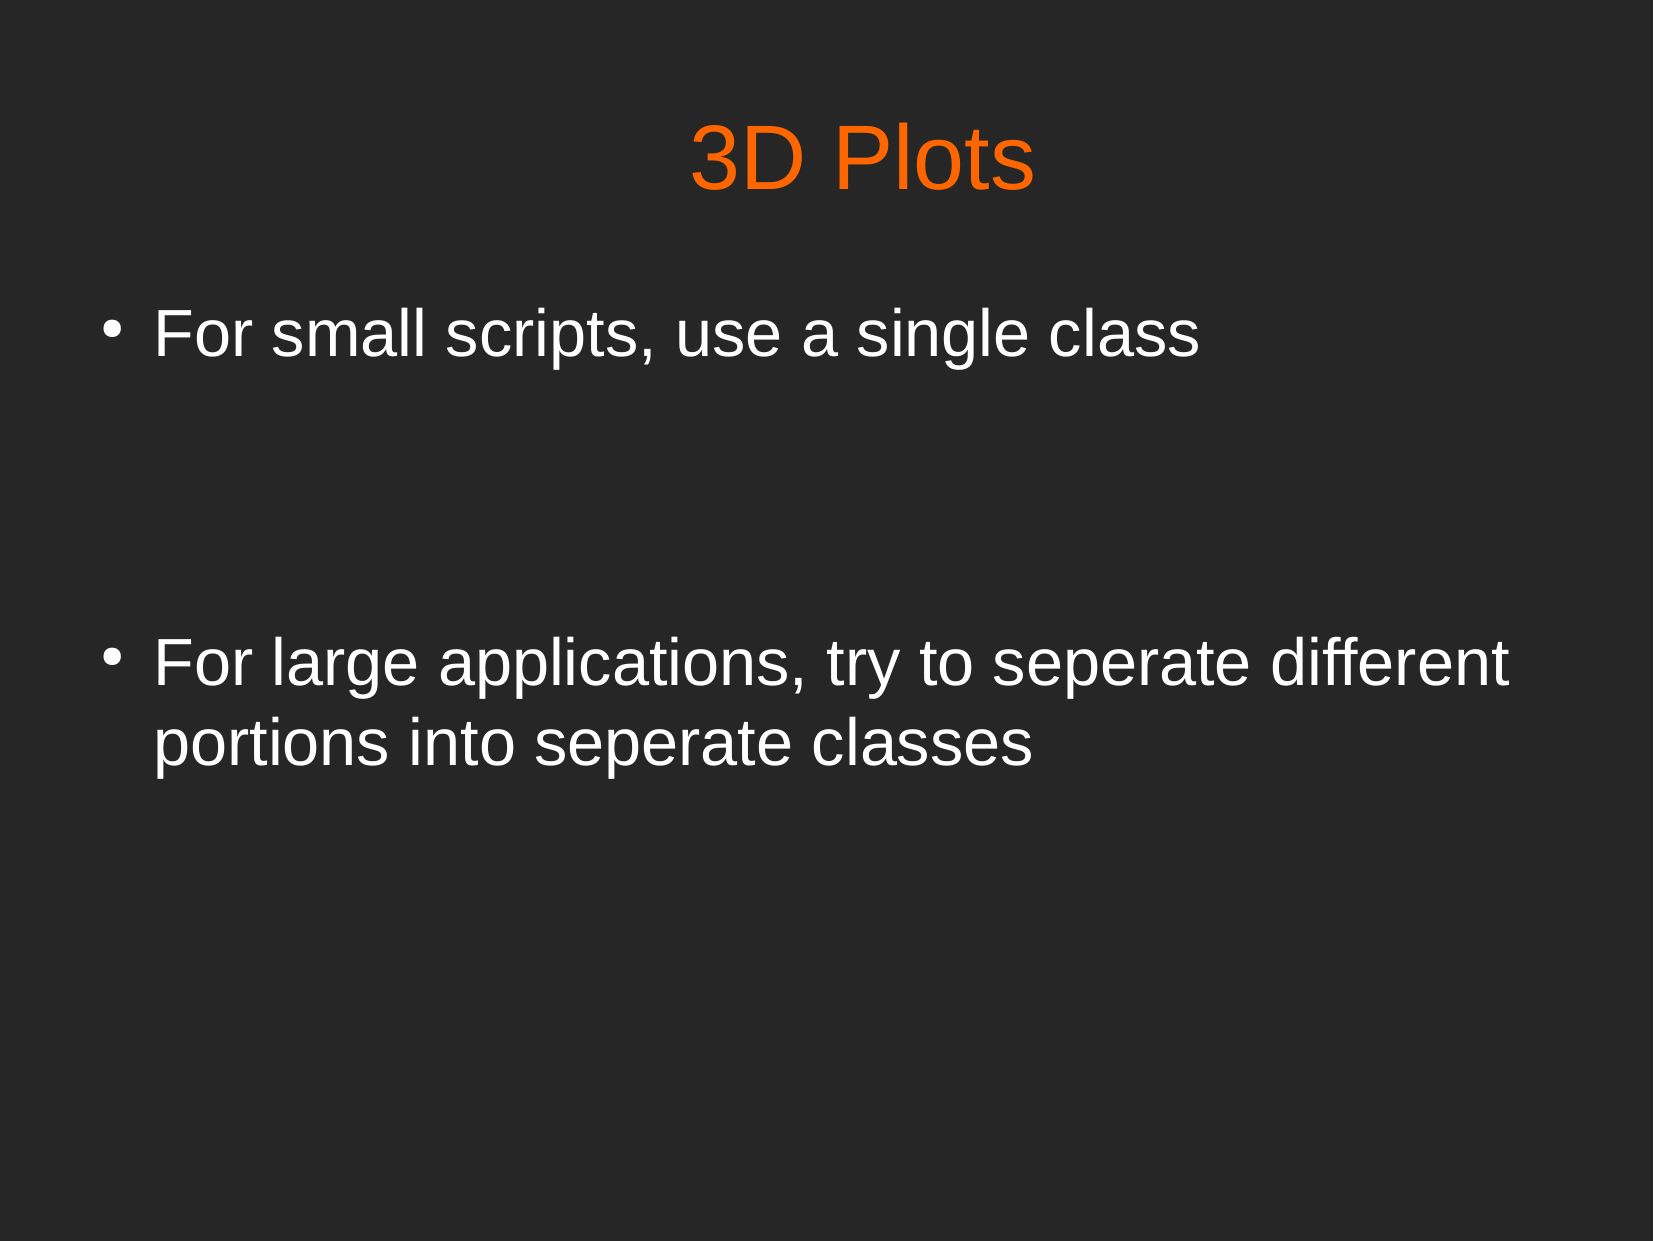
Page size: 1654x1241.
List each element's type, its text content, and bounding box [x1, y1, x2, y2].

title 3D Plots [82, 49, 1571, 257]
list For small scripts, use a single class For large applications, try to seperate different portions into seperate classes [82, 290, 1571, 1010]
